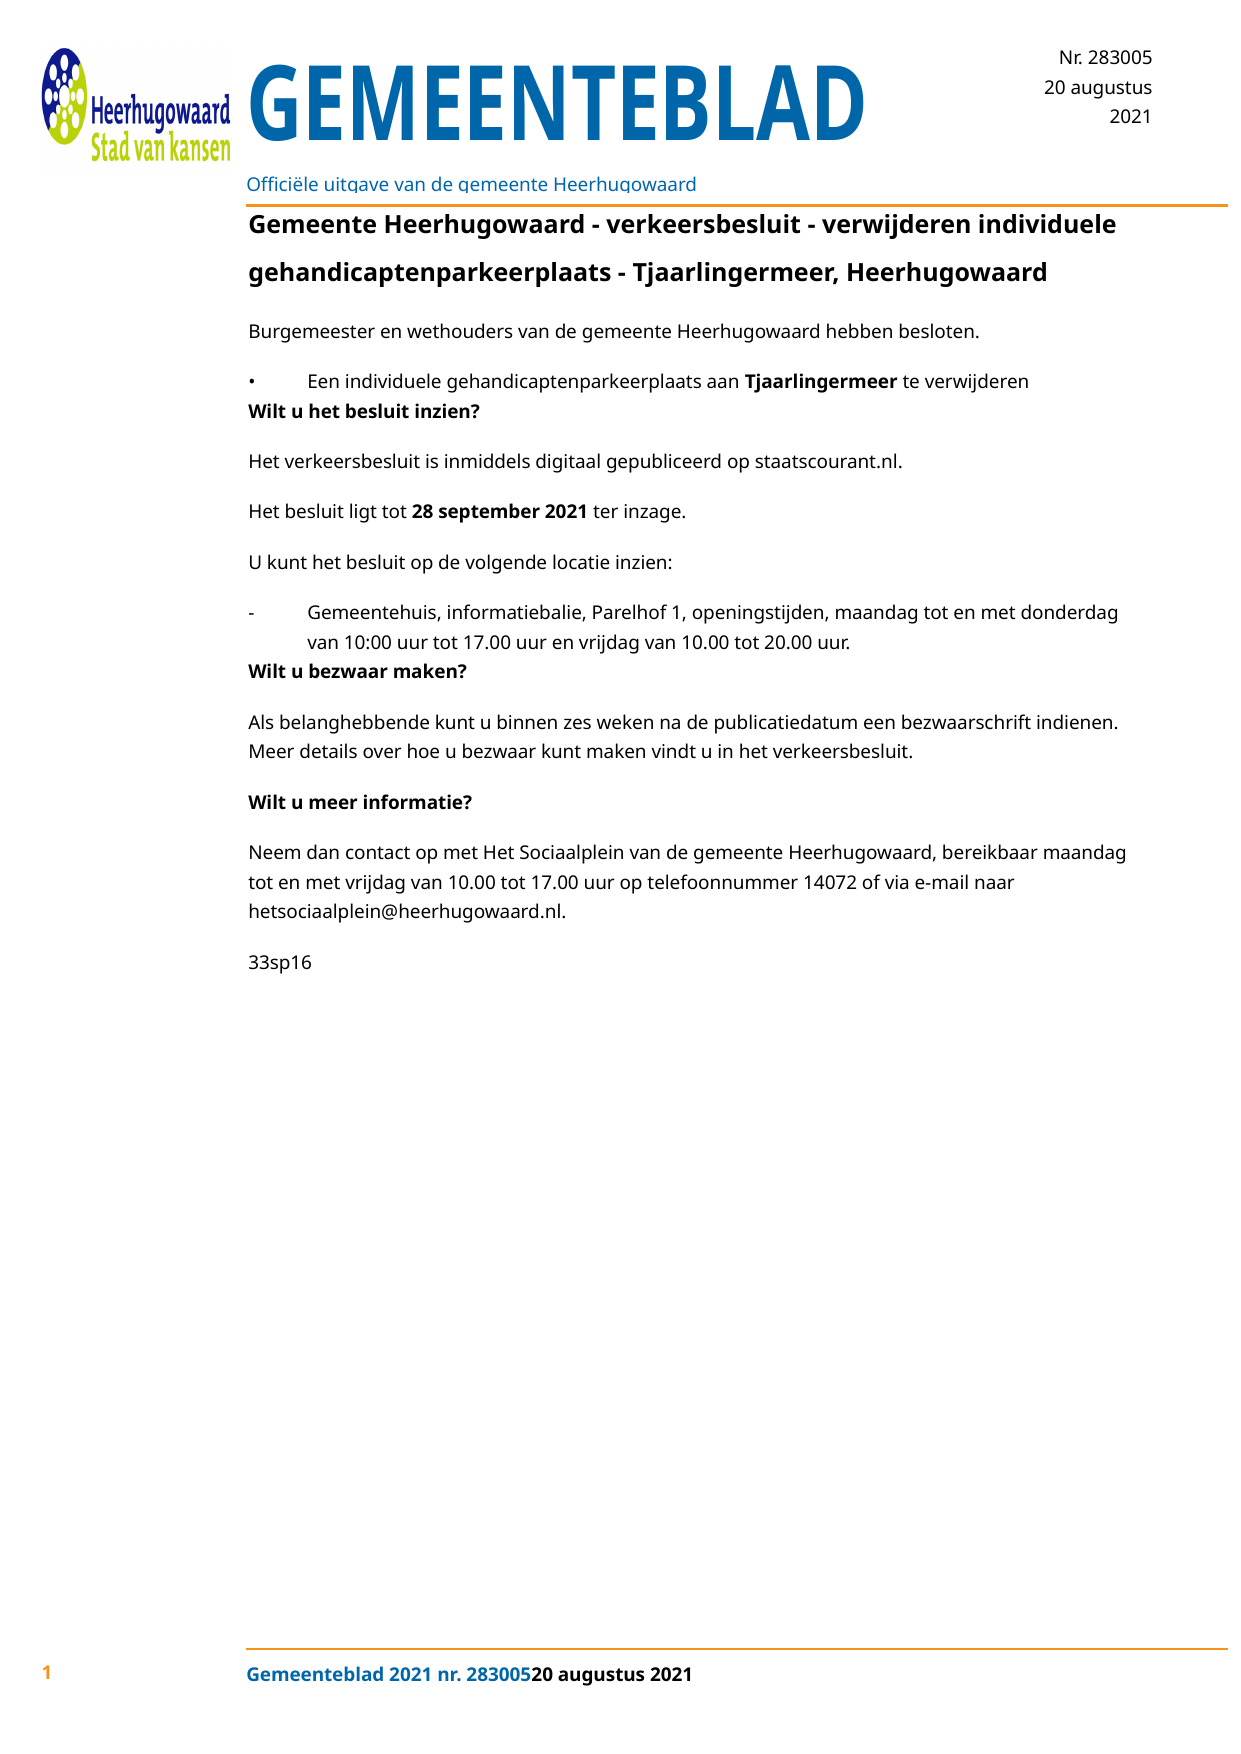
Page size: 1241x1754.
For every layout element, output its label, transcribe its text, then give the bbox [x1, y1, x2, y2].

list Een individuele gehandicaptenparkeerplaats aan Tjaarlingermeer te verwijderen [248, 368, 1152, 394]
text U kunt het besluit op de volgende locatie inzien: [248, 549, 1152, 575]
text Wilt u bezwaar maken? [248, 659, 1152, 684]
text Als belanghebbende kunt u binnen zes weken na de publicatiedatum een bezwaarschrift indienen. Meer details over hoe u bezwaar kunt maken vindt u in het verkeersbesluit. [248, 709, 1152, 764]
text Het besluit ligt tot 28 september 2021 ter inzage. [248, 499, 1152, 524]
text Wilt u meer informatie? [248, 789, 1152, 815]
text Wilt u het besluit inzien? [248, 398, 1152, 424]
text Het verkeersbesluit is inmiddels digitaal gepubliceerd op staatscourant.nl. [248, 448, 1152, 474]
text Burgemeester en wethouders van de gemeente Heerhugowaard hebben besloten. [248, 318, 1152, 344]
text 33sp16 [248, 949, 1152, 975]
list Gemeentehuis, informatiebalie, Parelhof 1, openingstijden, maandag tot en met donderdag van 10:00 uur tot 17.00 uur en vrijdag van 10.00 tot 20.00 uur. [248, 599, 1152, 655]
text Gemeente Heerhugowaard - verkeersbesluit - verwijderen individuele gehandicaptenparkeerplaats - Tjaarlingermeer, Heerhugowaard [248, 207, 1152, 288]
picture [41, 47, 231, 172]
text Neem dan contact op met Het Sociaalplein van de gemeente Heerhugowaard, bereikbaar maandag tot en met vrijdag van 10.00 tot 17.00 uur op telefoonnummer 14072 of via e-mail naar hetsociaalplein@heerhugowaard.nl. [248, 839, 1152, 924]
